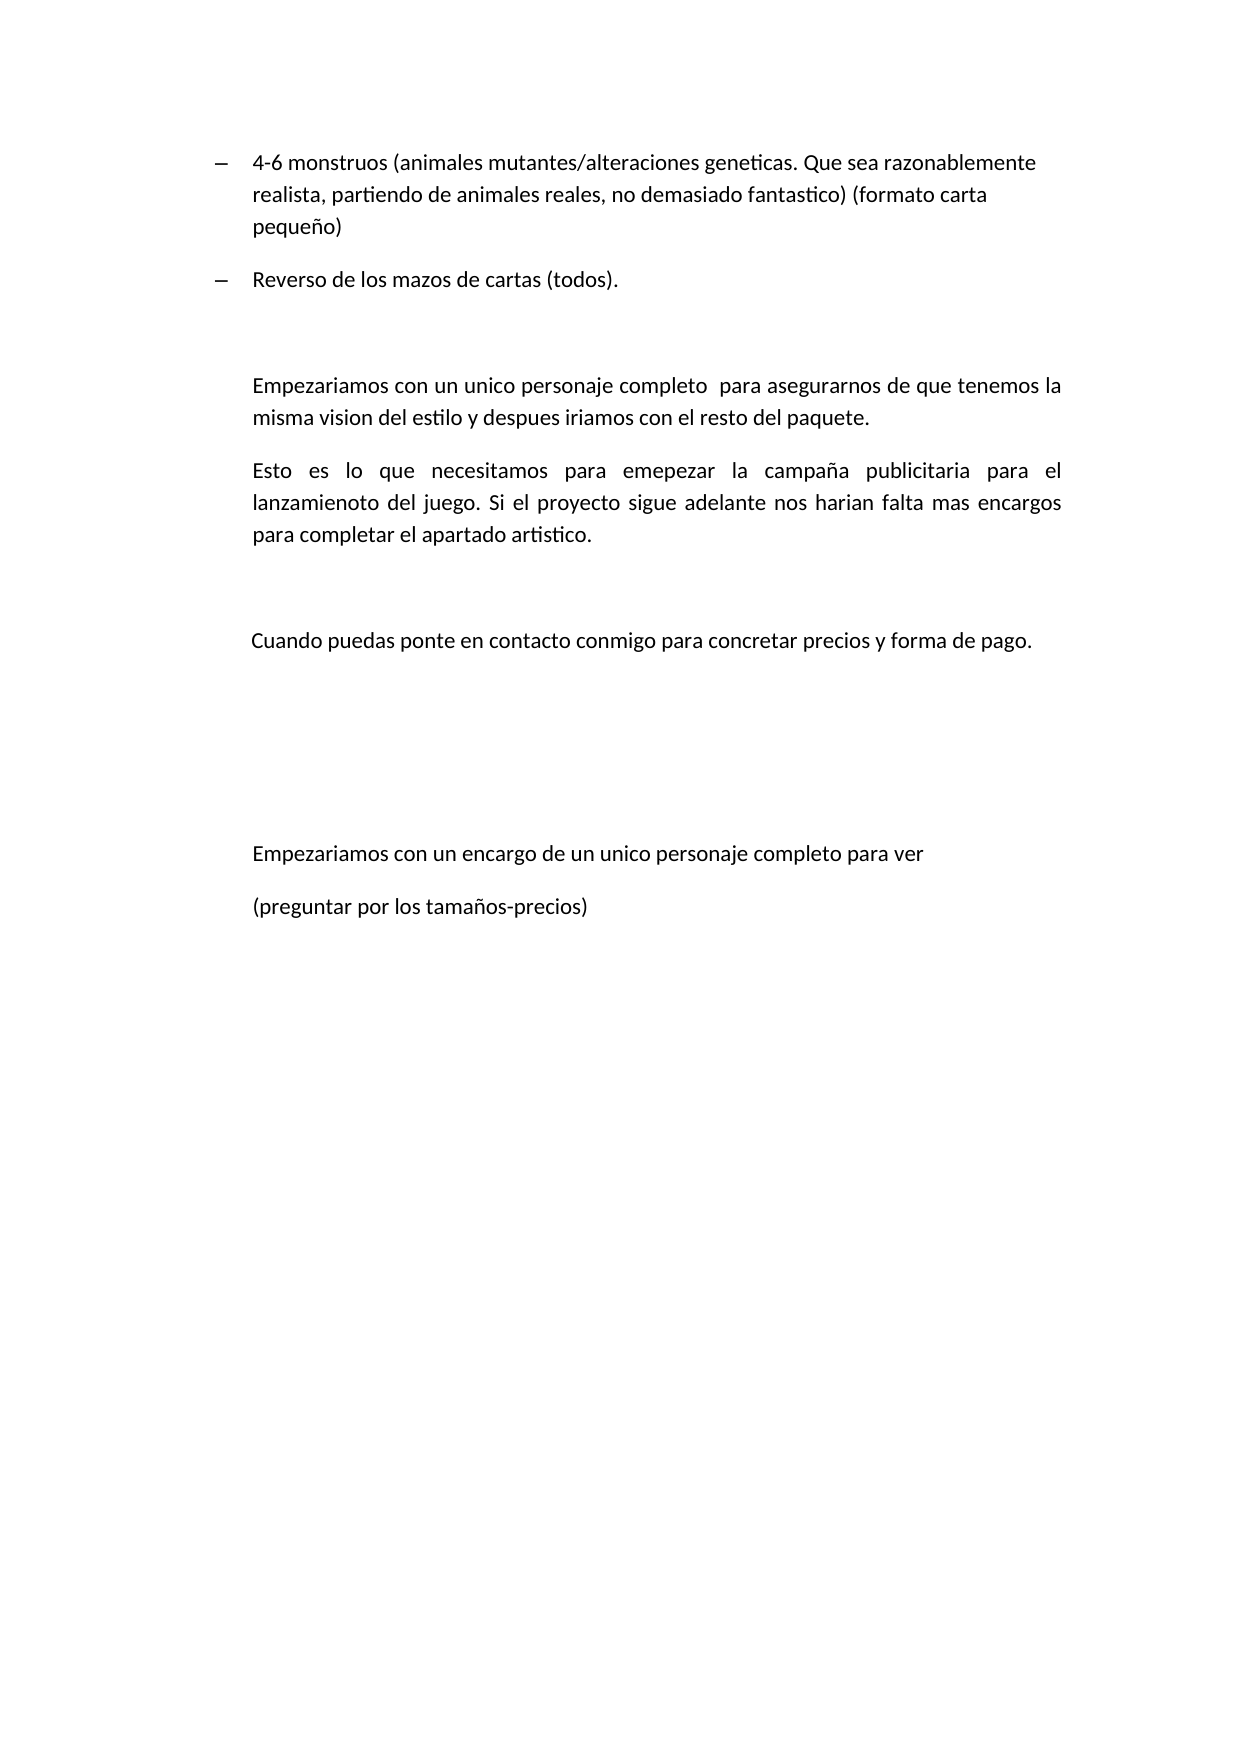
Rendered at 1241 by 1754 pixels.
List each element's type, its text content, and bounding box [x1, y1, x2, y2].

list Empezariamos con un unico personaje completo para asegurarnos de que tenemos la misma vision del estilo y despues iriamos con el resto del paquete. [252, 371, 1063, 431]
list Empezariamos con un encargo de un unico personaje completo para ver [252, 839, 1063, 867]
list Esto es lo que necesitamos para emepezar la campaña publicitaria para el lanzamienoto del juego. Si el proyecto sigue adelante nos harian falta mas encargos para completar el apartado artistico. [252, 456, 1063, 549]
list (preguntar por los tamaños-precios) [252, 892, 1063, 920]
list 4-6 monstruos (animales mutantes/alteraciones geneticas. Que sea razonablemente realista, partiendo de animales reales, no demasiado fantastico) (formato carta pequeño) [215, 148, 1063, 240]
list Cuando puedas ponte en contacto conmigo para concretar precios y forma de pago. [177, 627, 1063, 655]
list Reverso de los mazos de cartas (todos). [215, 265, 1063, 293]
